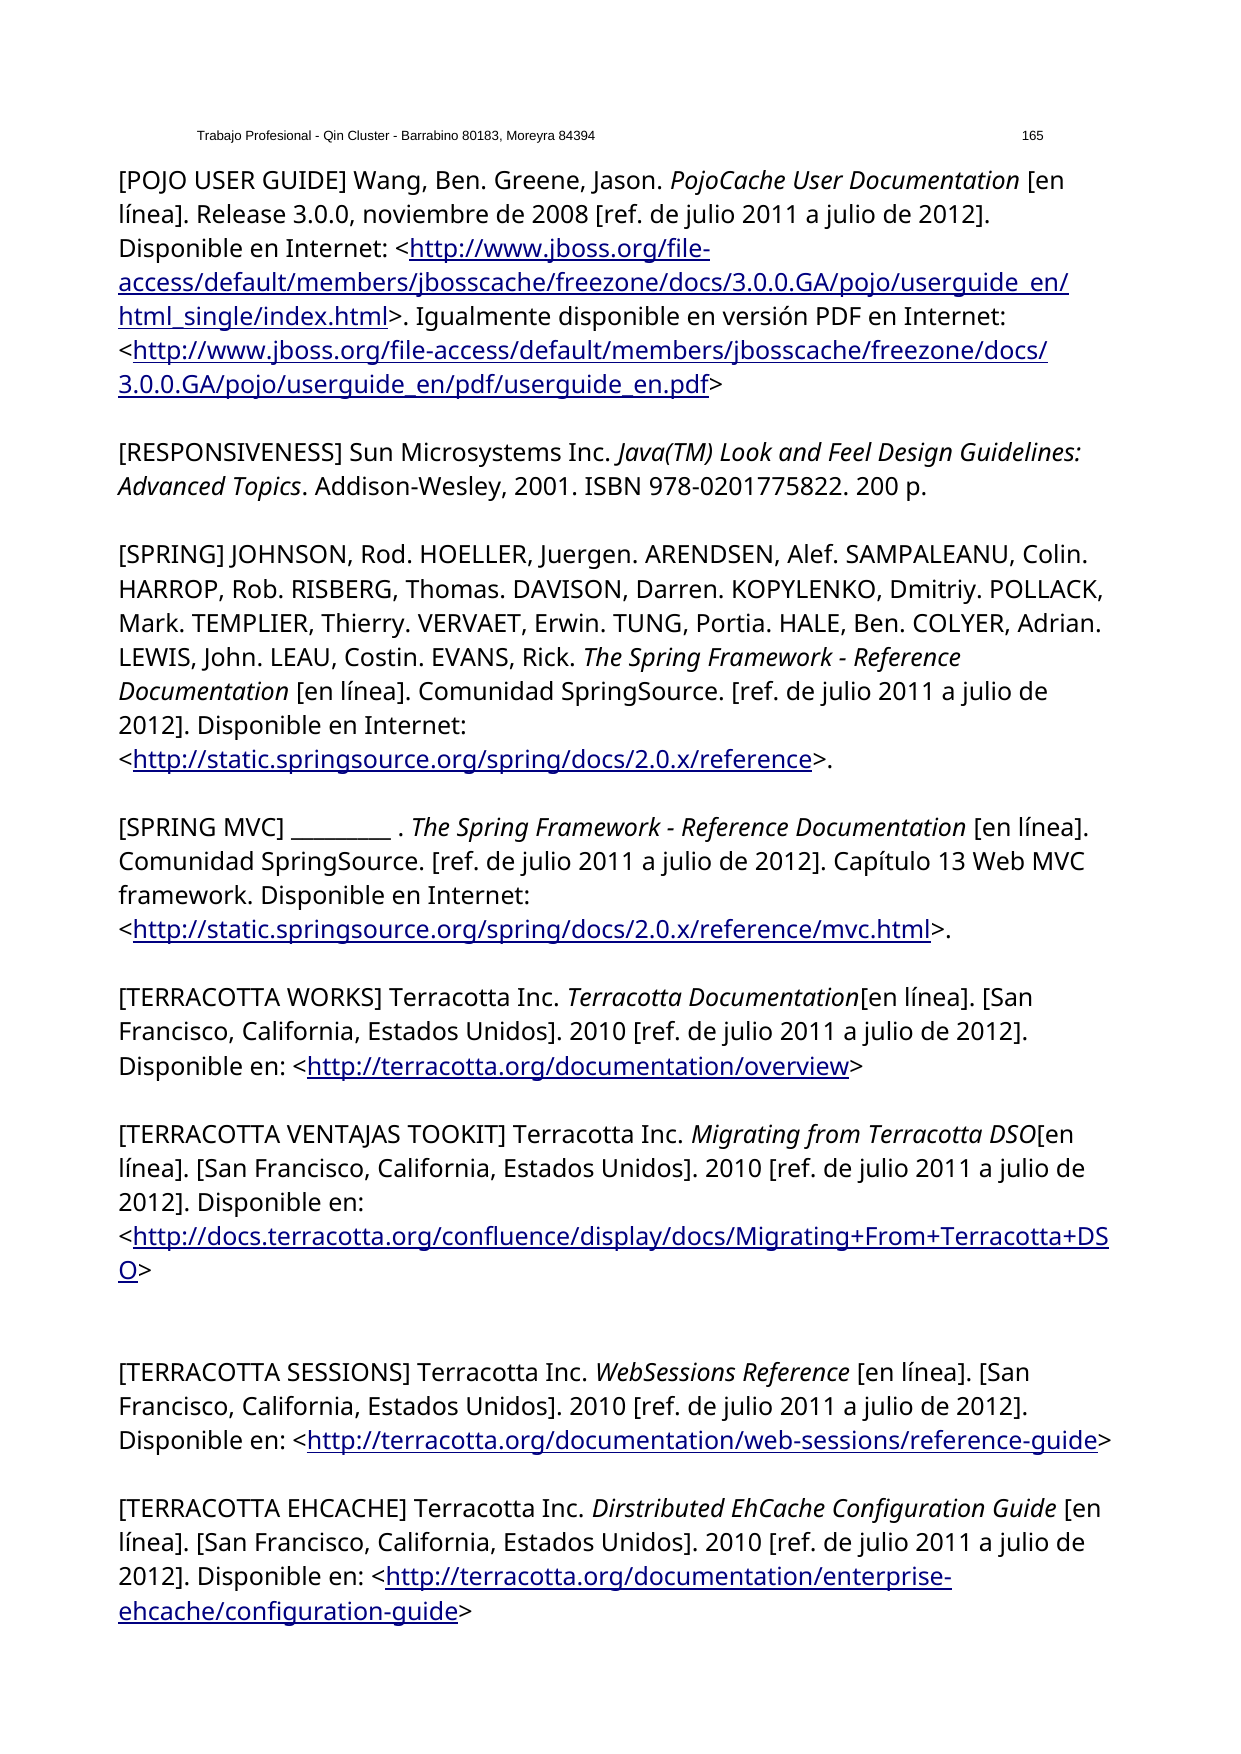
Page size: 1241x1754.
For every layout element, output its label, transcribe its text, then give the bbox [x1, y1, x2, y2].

text [TERRACOTTA VENTAJAS TOOKIT] Terracotta Inc. Migrating from Terracotta DSO[en línea]. [San Francisco, California, Estados Unidos]. 2010 [ref. de julio 2011 a julio de 2012]. Disponible en: <http://docs.terracotta.org/confluence/display/docs/Migrating+From+Terracotta+DSO> [118, 1116, 1122, 1287]
text [POJO USER GUIDE] Wang, Ben. Greene, Jason. PojoCache User Documentation [en línea]. Release 3.0.0, noviembre de 2008 [ref. de julio 2011 a julio de 2012]. Disponible en Internet: <http://www.jboss.org/file-access/default/members/jbosscache/freezone/docs/3.0.0.GA/pojo/userguide_en/html_single/index.html>. Igualmente disponible en versión PDF en Internet: <http://www.jboss.org/file-access/default/members/jbosscache/freezone/docs/3.0.0.GA/pojo/userguide_en/pdf/userguide_en.pdf> [118, 162, 1122, 401]
text [TERRACOTTA SESSIONS] Terracotta Inc. WebSessions Reference [en línea]. [San Francisco, California, Estados Unidos]. 2010 [ref. de julio 2011 a julio de 2012]. Disponible en: <http://terracotta.org/documentation/web-sessions/reference-guide> [118, 1355, 1122, 1457]
text [TERRACOTTA WORKS] Terracotta Inc. Terracotta Documentation[en línea]. [San Francisco, California, Estados Unidos]. 2010 [ref. de julio 2011 a julio de 2012]. Disponible en: <http://terracotta.org/documentation/overview> [118, 980, 1122, 1082]
text [RESPONSIVENESS] Sun Microsystems Inc. Java(TM) Look and Feel Design Guidelines: Advanced Topics. Addison-Wesley, 2001. ISBN 978-0201775822. 200 p. [118, 435, 1122, 503]
text [TERRACOTTA EHCACHE] Terracotta Inc. Dirstributed EhCache Configuration Guide [en línea]. [San Francisco, California, Estados Unidos]. 2010 [ref. de julio 2011 a julio de 2012]. Disponible en: <http://terracotta.org/documentation/enterprise-ehcache/configuration-guide> [118, 1491, 1122, 1627]
text [SPRING MVC] _________ . The Spring Framework - Reference Documentation [en línea]. Comunidad SpringSource. [ref. de julio 2011 a julio de 2012]. Capítulo 13 Web MVC framework. Disponible en Internet: <http://static.springsource.org/spring/docs/2.0.x/reference/mvc.html>. [118, 810, 1122, 946]
text [SPRING] JOHNSON, Rod. HOELLER, Juergen. ARENDSEN, Alef. SAMPALEANU, Colin. HARROP, Rob. RISBERG, Thomas. DAVISON, Darren. KOPYLENKO, Dmitriy. POLLACK, Mark. TEMPLIER, Thierry. VERVAET, Erwin. TUNG, Portia. HALE, Ben. COLYER, Adrian. LEWIS, John. LEAU, Costin. EVANS, Rick. The Spring Framework - Reference Documentation [en línea]. Comunidad SpringSource. [ref. de julio 2011 a julio de 2012]. Disponible en Internet: <http://static.springsource.org/spring/docs/2.0.x/reference>. [118, 537, 1122, 776]
